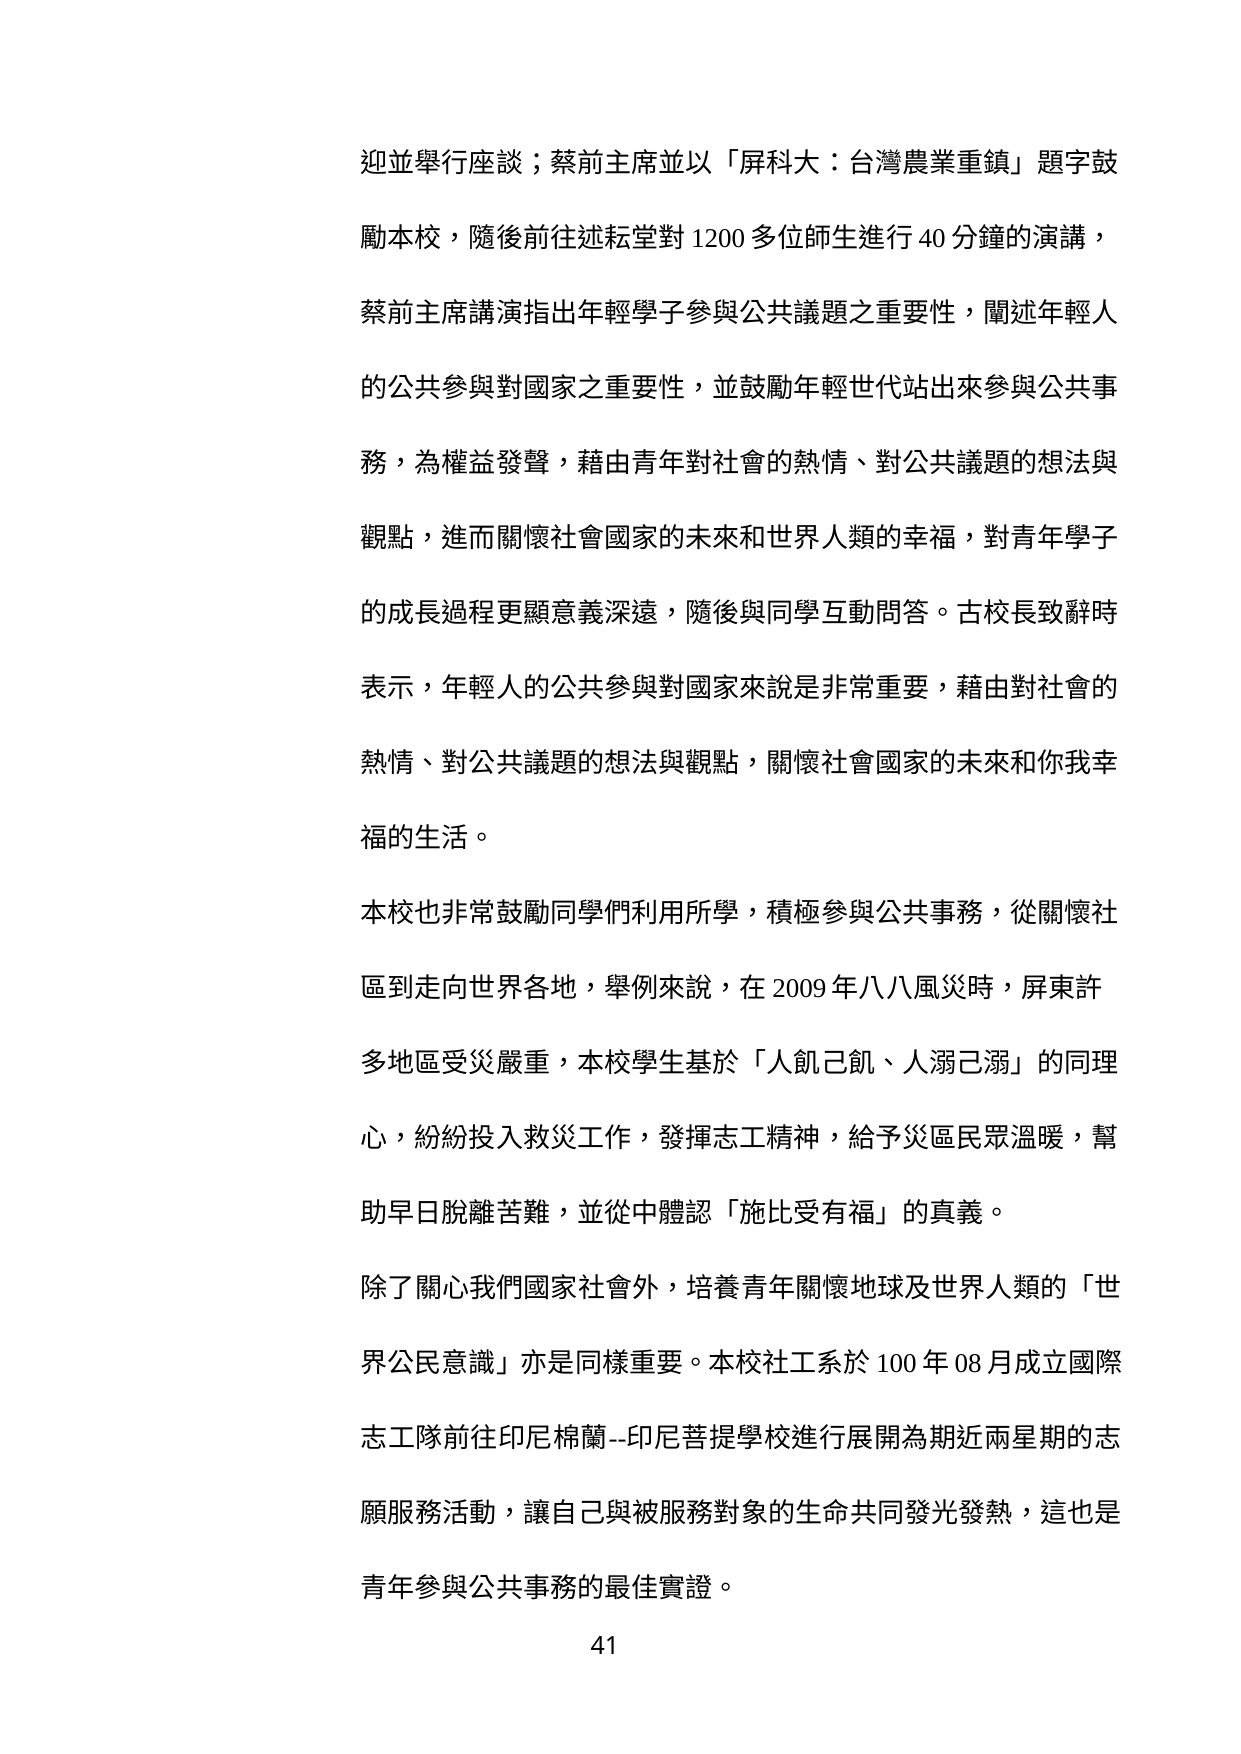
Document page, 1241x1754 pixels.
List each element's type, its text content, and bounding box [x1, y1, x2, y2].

table_cell 迎並舉行座談；蔡前主席並以「屏科大：台灣農業重鎮」題字鼓勵本校，隨後前往述耘堂對1200多位師生進行40分鐘的演講，蔡前主席講演指出年輕學子參與公共議題之重要性，闡述年輕人的公共參與對國家之重要性，並鼓勵年輕世代站出來參與公共事務，為權益發聲，藉由青年對社會的熱情、對公共議題的想法與觀點，進而關懷社會國家的未來和世界人類的幸福，對青年學子的成長過程更顯意義深遠，隨後與同學互動問答。古校長致辭時表示，年輕人的公共參與對國家來說是非常重要，藉由對社會的熱情、對公共議題的想法與觀點，關懷社會國家的未來和你我幸福的生活。 本校也非常鼓勵同學們利用所學，積極參與公共事務，從關懷社區到走向世界各地，舉例來說，在2009年八八風災時，屏東許多地區受災嚴重，本校學生基於「人飢己飢、人溺己溺」的同理心，紛紛投入救災工作，發揮志工精神，給予災區民眾溫暖，幫助早日脫離苦難，並從中體認「施比受有福」的真義。 除了關心我們國家社會外，培養青年關懷地球及世界人類的「世界公民意識」亦是同樣重要。本校社工系於100年08月成立國際志工隊前往印尼棉蘭--印尼菩提學校進行展開為期近兩星期的志願服務活動，讓自己與被服務對象的生命共同發光發熱，這也是青年參與公共事務的最佳實證。 [358, 123, 1125, 1623]
table_cell [115, 123, 322, 1623]
table_cell [322, 123, 357, 1623]
